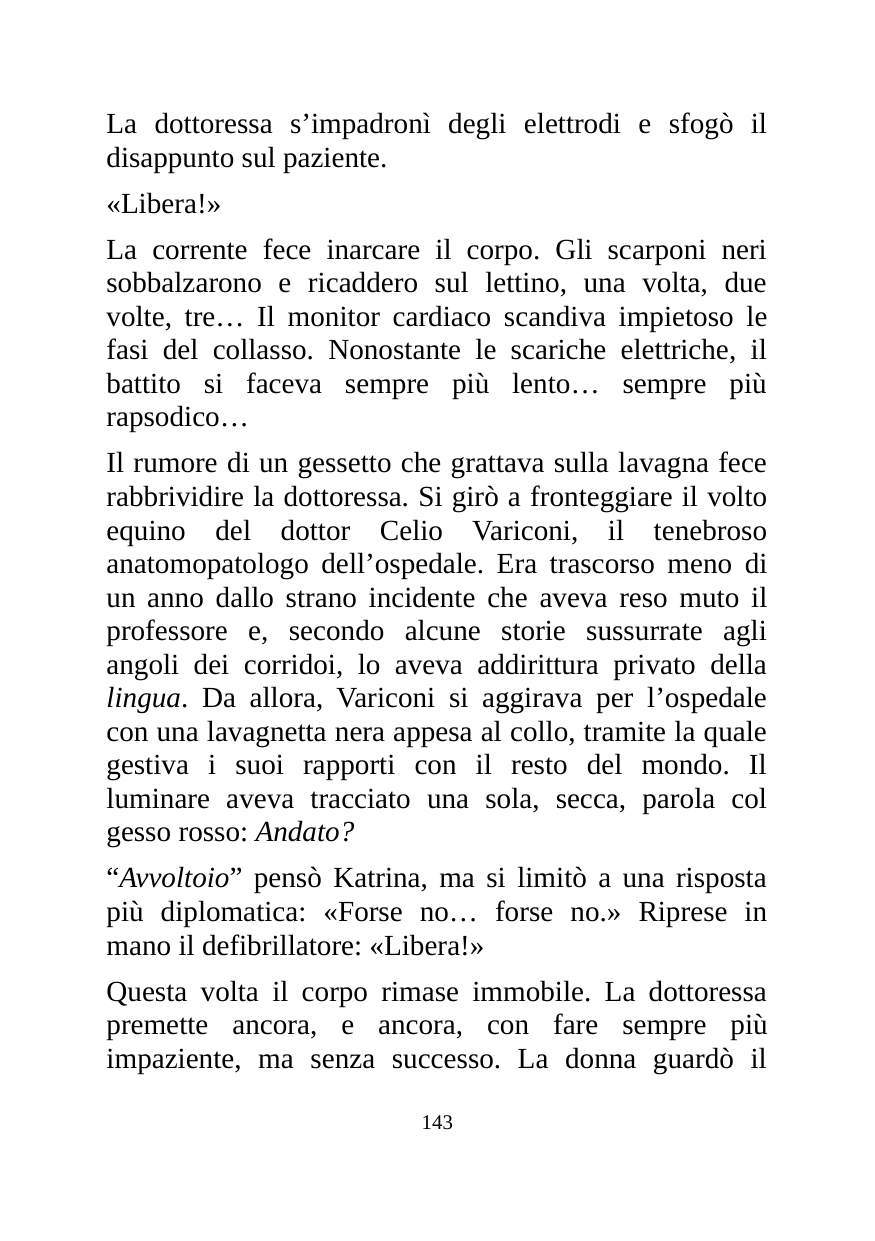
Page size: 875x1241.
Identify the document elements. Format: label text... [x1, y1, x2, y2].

text La dottoressa s’impadronì degli elettrodi e sfogò il disappunto sul paziente. [106, 106, 768, 173]
text La corrente fece inarcare il corpo. Gli scarponi neri sobbalzarono e ricaddero sul lettino, una volta, due volte, tre… Il monitor cardiaco scandiva impietoso le fasi del collasso. Nonostante le scariche elettriche, il battito si faceva sempre più lento… sempre più rapsodico… [106, 232, 768, 433]
text Questa volta il corpo rimase immobile. La dottoressa premette ancora, e ancora, con fare sempre più impaziente, ma senza successo. La donna guardò il [106, 974, 768, 1074]
text “Avvoltoio” pensò Katrina, ma si limitò a una risposta più diplomatica: «Forse no… forse no.» Riprese in mano il defibrillatore: «Libera!» [106, 861, 768, 961]
text «Libera!» [106, 186, 768, 219]
text Il rumore di un gessetto che grattava sulla lavagna fece rabbrividire la dottoressa. Si girò a fronteggiare il volto equino del dottor Celio Variconi, il tenebroso anatomopatologo dell’ospedale. Era trascorso meno di un anno dallo strano incidente che aveva reso muto il professore e, secondo alcune storie sussurrate agli angoli dei corridoi, lo aveva addirittura privato della lingua. Da allora, Variconi si aggirava per l’ospedale con una lavagnetta nera appesa al collo, tramite la quale gestiva i suoi rapporti con il resto del mondo. Il luminare aveva tracciato una sola, secca, parola col gesso rosso: Andato? [106, 446, 768, 848]
